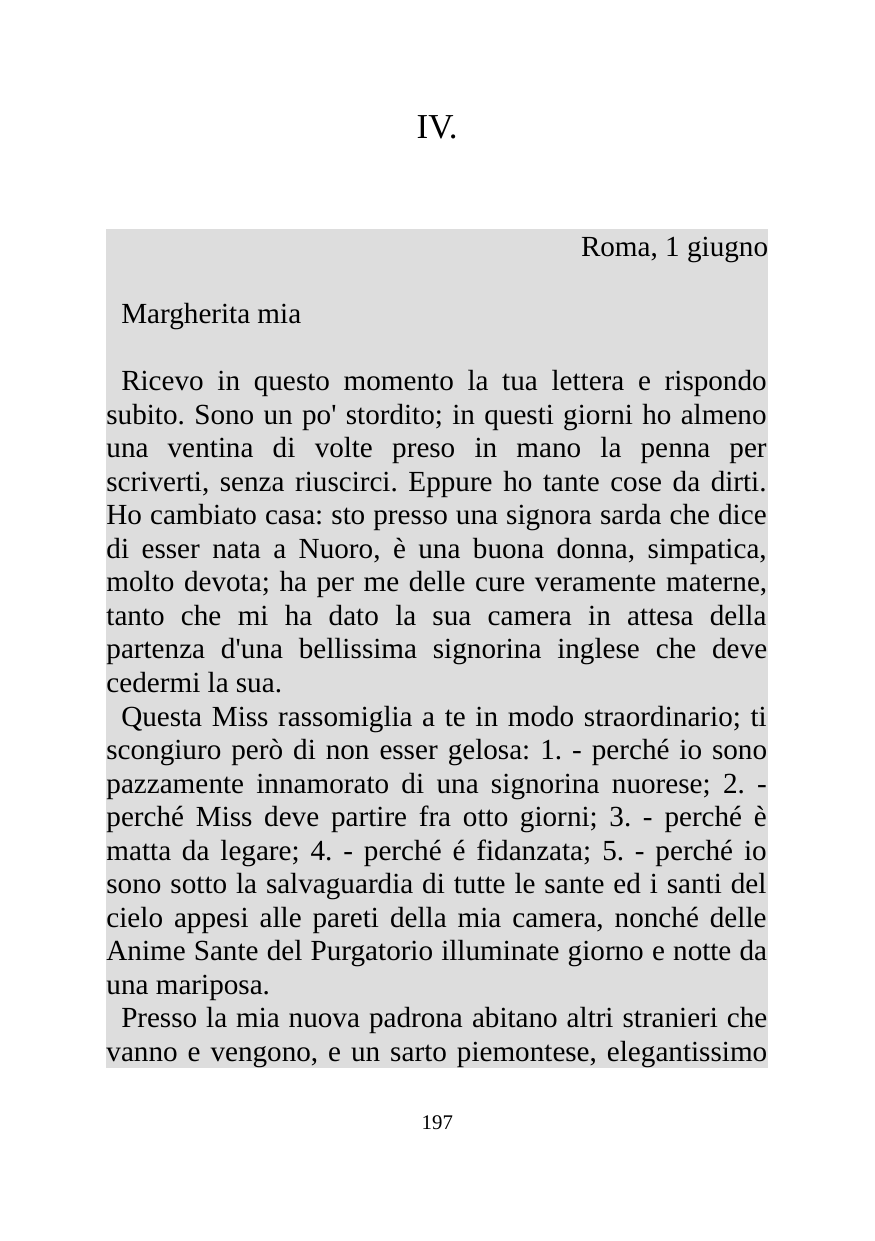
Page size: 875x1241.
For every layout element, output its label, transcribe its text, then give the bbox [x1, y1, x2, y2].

text Presso la mia nuova padrona abitano altri stranieri che vanno e vengono, e un sarto piemontese, elegantissimo [106, 1001, 768, 1068]
text Roma, 1 giugno [106, 229, 768, 263]
subtitle IV. [106, 106, 768, 146]
text Ricevo in questo momento la tua lettera e rispondo subito. Sono un po' stordito; in questi giorni ho almeno una ventina di volte preso in mano la penna per scriverti, senza riuscirci. Eppure ho tante cose da dirti. Ho cambiato casa: sto presso una signora sarda che dice di esser nata a Nuoro, è una buona donna, simpatica, molto devota; ha per me delle cure veramente materne, tanto che mi ha dato la sua camera in attesa della partenza d'una bellissima signorina inglese che deve cedermi la sua. [106, 363, 768, 699]
text Questa Miss rassomiglia a te in modo straordinario; ti scongiuro però di non esser gelosa: 1. - perché io sono pazzamente innamorato di una signorina nuorese; 2. - perché Miss deve partire fra otto giorni; 3. - perché è matta da legare; 4. - perché é fidanzata; 5. - perché io sono sotto la salvaguardia di tutte le sante ed i santi del cielo appesi alle pareti della mia camera, nonché delle Anime Sante del Purgatorio illuminate giorno e notte da una mariposa. [106, 699, 768, 1001]
text Margherita mia [106, 296, 768, 330]
